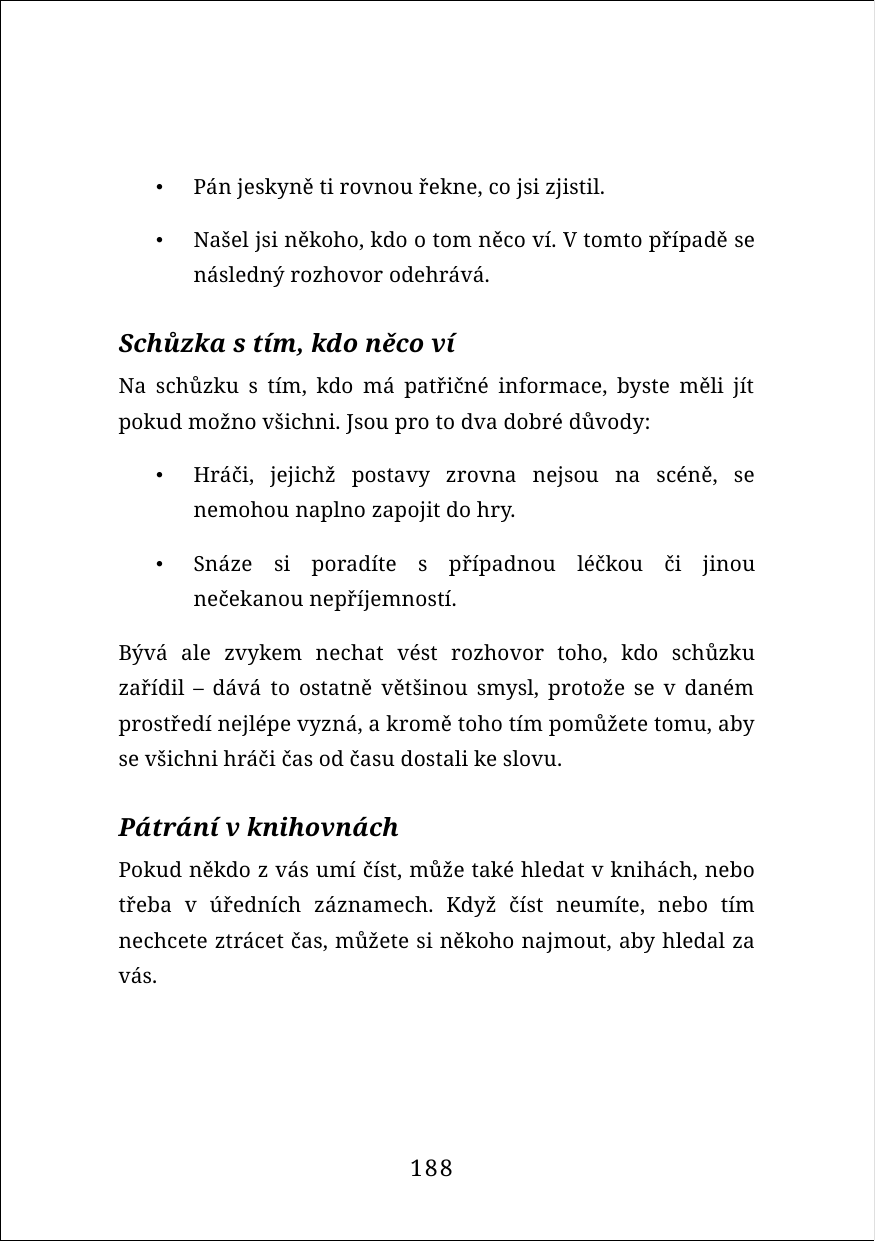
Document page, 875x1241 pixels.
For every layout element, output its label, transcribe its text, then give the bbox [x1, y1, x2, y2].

list Hráči, jejichž postavy zrovna nejsou na scéně, se nemohou naplno zapojit do hry. [156, 460, 756, 524]
subtitle Pátrání v knihovnách [118, 809, 756, 843]
list Pán jeskyně ti rovnou řekne, co jsi zjistil. [156, 172, 756, 200]
text Pokud někdo z vás umí číst, může také hledat v knihách, nebo třeba v úředních záznamech. Když číst neumíte, nebo tím nechcete ztrácet čas, můžete si někoho najmout, aby hledal za vás. [118, 855, 756, 990]
list Snáze si poradíte s případnou léčkou či jinou nečekanou nepříjemností. [156, 549, 756, 613]
text Na schůzku s tím, kdo má patřičné informace, byste měli jít pokud možno všichni. Jsou pro to dva dobré důvody: [118, 371, 756, 435]
text Bývá ale zvykem nechat vést rozhovor toho, kdo schůzku zařídil – dává to ostatně většinou smysl, protože se v daném prostředí nejlépe vyzná, a kromě toho tím pomůžete tomu, aby se všichni hráči čas od času dostali ke slovu. [118, 638, 756, 773]
list Našel jsi někoho, kdo o tom něco ví. V tomto případě se následný rozhovor odehrává. [156, 225, 756, 289]
subtitle Schůzka s tím, kdo něco ví [118, 326, 756, 359]
